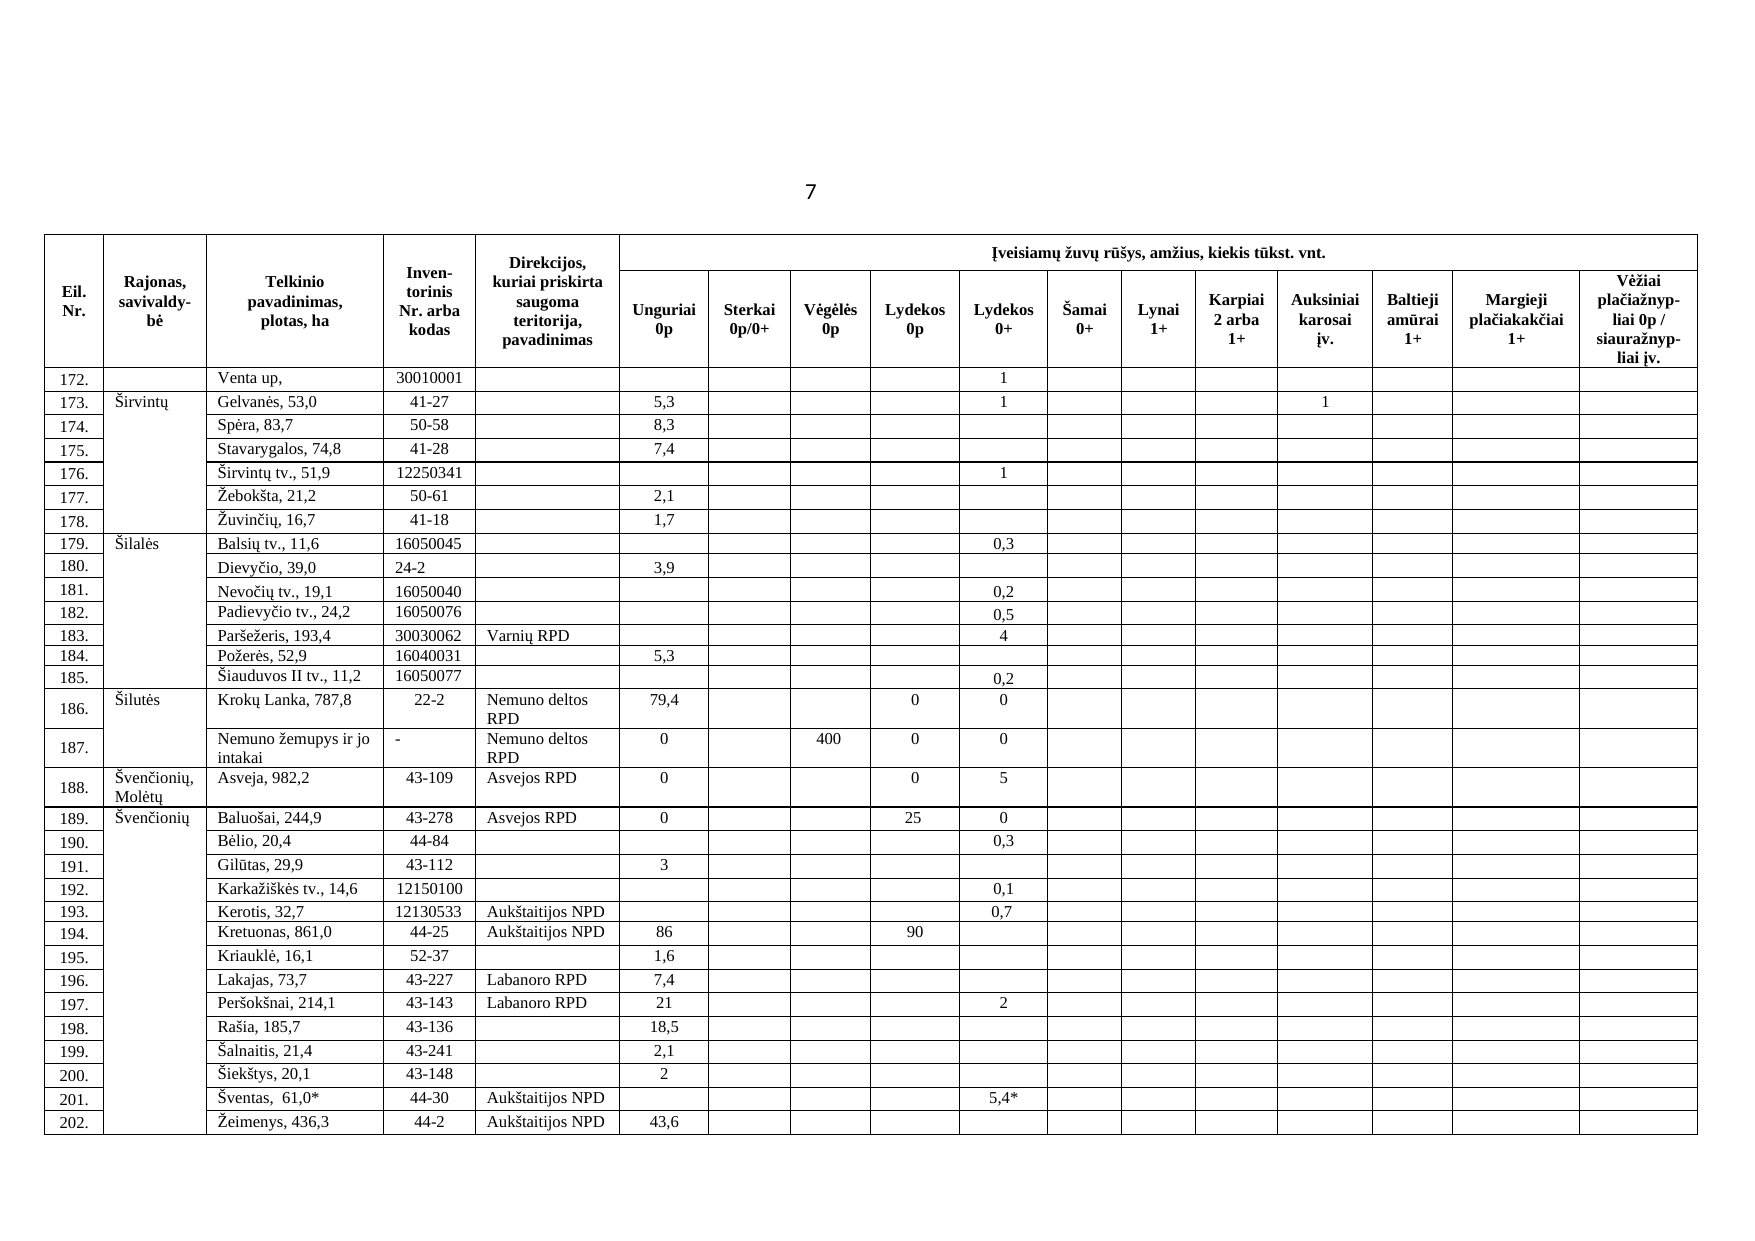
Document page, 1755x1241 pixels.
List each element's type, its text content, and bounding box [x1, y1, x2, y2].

table_cell [1453, 808, 1579, 830]
table_cell [476, 831, 619, 854]
table_cell [1278, 625, 1372, 644]
table_cell 0,3 [960, 831, 1047, 854]
table_cell Rašia, 185,7 [207, 1017, 383, 1039]
table_cell [1278, 855, 1372, 877]
table_cell 0 [1122, 729, 1195, 767]
table_cell [1373, 946, 1452, 968]
table_cell [476, 392, 619, 414]
table_cell 0 [1373, 808, 1452, 830]
table_cell 43-241 [384, 1041, 475, 1063]
table_cell [1373, 1041, 1452, 1063]
table_cell [1373, 415, 1452, 438]
table_cell Paršežeris, 193,4 [207, 625, 383, 644]
table_cell [709, 689, 790, 728]
table_cell 0,2 [960, 666, 1047, 688]
table_cell 3 [620, 855, 708, 877]
table_cell 202. [45, 1111, 103, 1134]
table_cell 0 [871, 879, 959, 901]
table_cell [791, 922, 870, 945]
table_cell 0 [1122, 1017, 1195, 1039]
table_cell 0 [1373, 666, 1452, 688]
table_cell [791, 602, 870, 624]
table_cell [1122, 415, 1195, 438]
table_cell Šventas, 61,0* [207, 1088, 383, 1110]
table_cell [1580, 946, 1697, 968]
table_cell [1196, 831, 1277, 854]
table_cell [709, 993, 790, 1016]
table_cell Šilutės [104, 689, 206, 767]
table_cell 0 [1196, 902, 1277, 921]
table_header Telkinio pavadinimas, plotas, ha [207, 235, 383, 367]
table_cell [1278, 646, 1372, 665]
table_cell [1196, 1041, 1277, 1063]
table_cell [1453, 768, 1579, 806]
table_cell [1453, 439, 1579, 461]
table_cell [1580, 689, 1697, 728]
table_cell [1122, 970, 1195, 992]
table_cell [476, 946, 619, 968]
table_cell 192. [45, 879, 103, 901]
table_header Rajonas, savivaldy-bė [104, 235, 206, 367]
table_cell Asvejos RPD [476, 808, 619, 830]
table_cell 30030062 [384, 625, 475, 644]
table_cell 0 [1196, 922, 1277, 945]
table_cell Švenčionių [104, 808, 206, 1134]
table_cell [1580, 415, 1697, 438]
table_cell 22-2 [384, 689, 475, 728]
table_cell 8,3 [620, 415, 708, 438]
table_cell Šilalės [104, 534, 206, 688]
table_cell [1048, 439, 1121, 461]
table_cell 0,5 [960, 602, 1047, 624]
table_cell 0 [1048, 768, 1121, 806]
table_cell 0 [1373, 392, 1452, 414]
table_cell [1580, 808, 1697, 830]
table_cell 0 [1122, 486, 1195, 509]
table_cell [791, 463, 870, 485]
table_cell [476, 1041, 619, 1063]
table_cell [1373, 463, 1452, 485]
table_cell [960, 510, 1047, 532]
table_cell 44-2 [384, 1111, 475, 1134]
table_cell [1453, 415, 1579, 438]
table_cell 197. [45, 993, 103, 1016]
table_cell Šiekštys, 20,1 [207, 1064, 383, 1087]
table_cell 0 [620, 768, 708, 806]
table_cell 0 [1196, 729, 1277, 767]
table_cell [1453, 993, 1579, 1016]
table_cell [709, 1111, 790, 1134]
table_cell 0 [1373, 578, 1452, 601]
table_cell 0 [1048, 534, 1121, 553]
table_cell Baluošai, 244,9 [207, 808, 383, 830]
table_cell [1048, 1041, 1121, 1063]
table_cell [1373, 554, 1452, 577]
table_cell 43-136 [384, 1017, 475, 1039]
table_cell [709, 831, 790, 854]
table_cell [1453, 1017, 1579, 1039]
table_cell [1122, 1064, 1195, 1087]
table_cell 189. [45, 808, 103, 830]
table_cell [476, 439, 619, 461]
table_cell 0 [871, 946, 959, 968]
table_cell 0 [1196, 392, 1277, 414]
table_cell [1122, 510, 1195, 532]
table_cell 0 [960, 970, 1047, 992]
table_cell 21 [620, 993, 708, 1016]
table_cell Širvintų tv., 51,9 [207, 463, 383, 485]
table_cell 0 [1196, 625, 1277, 644]
table_cell 0 [1048, 625, 1121, 644]
table_cell 2,1 [620, 1041, 708, 1063]
table_cell [620, 831, 708, 854]
table_cell [1196, 510, 1277, 532]
table_cell Žeimenys, 436,3 [207, 1111, 383, 1134]
table_cell [1580, 1017, 1697, 1039]
table_cell [1580, 970, 1697, 992]
table_cell [1278, 534, 1372, 553]
table_cell [709, 602, 790, 624]
table_cell 0 [1048, 1111, 1121, 1134]
table_cell Balsių tv., 11,6 [207, 534, 383, 553]
table_cell [1122, 993, 1195, 1016]
table_cell 0 [1373, 625, 1452, 644]
table_cell 0 [1122, 534, 1195, 553]
table_cell 0 [1373, 1088, 1452, 1110]
table_cell [709, 946, 790, 968]
table_cell 0 [1373, 689, 1452, 728]
table_header Inven-torinis Nr. arba kodas [384, 235, 475, 367]
table_cell [1122, 646, 1195, 665]
table_cell [1196, 463, 1277, 485]
table_cell 0 [620, 729, 708, 767]
table_cell 0 [871, 666, 959, 688]
table_cell [1048, 415, 1121, 438]
table_cell 0 [1373, 486, 1452, 509]
table_cell 43-109 [384, 768, 475, 806]
table_cell 1 [1278, 392, 1372, 414]
table_cell 41-18 [384, 510, 475, 532]
table_cell 183. [45, 625, 103, 644]
table_cell [1196, 1064, 1277, 1087]
table_cell Švenčionių, Molėtų [104, 768, 206, 806]
table_cell 0 [871, 689, 959, 728]
table_cell 0,2 [960, 578, 1047, 601]
table_cell 0 [620, 666, 708, 688]
table_cell [791, 1088, 870, 1110]
table_cell [1278, 1041, 1372, 1063]
table_cell [1278, 879, 1372, 901]
table_cell 199. [45, 1041, 103, 1063]
table_cell [1580, 922, 1697, 945]
table_cell [1278, 1064, 1372, 1087]
table_cell [1580, 768, 1697, 806]
table_cell 0 [1048, 578, 1121, 601]
table_cell [1278, 368, 1372, 391]
table_cell [1580, 879, 1697, 901]
table_cell [1580, 578, 1697, 601]
table_cell Lynai 1+ [1122, 271, 1195, 367]
table_cell [1453, 486, 1579, 509]
table_cell [1373, 831, 1452, 854]
table_cell 195. [45, 946, 103, 968]
table_cell [791, 486, 870, 509]
table_cell [791, 1041, 870, 1063]
table_cell 186. [45, 689, 103, 728]
table_cell 193. [45, 902, 103, 921]
table_cell [1453, 392, 1579, 414]
table_cell 0 [960, 689, 1047, 728]
table_cell [791, 1111, 870, 1134]
table_cell 0 [620, 1088, 708, 1110]
table_cell [476, 646, 619, 665]
table_cell [1453, 646, 1579, 665]
table_cell [1580, 1041, 1697, 1063]
table_cell 198. [45, 1017, 103, 1039]
table_cell 0 [1373, 902, 1452, 921]
table_cell [1048, 554, 1121, 577]
table_cell Aukštaitijos NPD [476, 1111, 619, 1134]
table_cell 0 [871, 415, 959, 438]
table_cell 5,3 [620, 392, 708, 414]
table_cell [1580, 729, 1697, 767]
table_cell Šiauduvos II tv., 11,2 [207, 666, 383, 688]
table_cell [1196, 993, 1277, 1016]
table_cell [709, 578, 790, 601]
table_cell [1278, 689, 1372, 728]
table_cell 0 [871, 554, 959, 577]
table_cell [1278, 902, 1372, 921]
table_cell 1 [960, 368, 1047, 391]
table_cell 0 [620, 879, 708, 901]
table_cell [1373, 510, 1452, 532]
table_cell 0 [1373, 729, 1452, 767]
table_cell [1048, 970, 1121, 992]
table_cell 0 [871, 1111, 959, 1134]
table_cell 172. [45, 368, 103, 391]
table_cell 79,4 [620, 689, 708, 728]
table_cell [1278, 768, 1372, 806]
table_cell 201. [45, 1088, 103, 1110]
table_cell 16050076 [384, 602, 475, 624]
table_cell 0 [1122, 808, 1195, 830]
table_cell 0 [1196, 1017, 1277, 1039]
table_cell [709, 646, 790, 665]
table_cell [1278, 486, 1372, 509]
table_cell [1580, 554, 1697, 577]
table_cell 181. [45, 578, 103, 601]
table_cell [1196, 946, 1277, 968]
table_cell 0 [1122, 902, 1195, 921]
table_cell [791, 368, 870, 391]
table_cell 0,1 [960, 879, 1047, 901]
table_cell 0 [620, 463, 708, 485]
table_cell [1453, 902, 1579, 921]
table_cell [476, 415, 619, 438]
table_cell 0 [1373, 922, 1452, 945]
table_cell [1453, 625, 1579, 644]
table_cell 0 [871, 463, 959, 485]
table_cell Šalnaitis, 21,4 [207, 1041, 383, 1063]
table_cell [1122, 1041, 1195, 1063]
table_cell [709, 510, 790, 532]
table_cell [1580, 993, 1697, 1016]
table_cell 12250341 [384, 463, 475, 485]
table_cell 0 [1048, 368, 1121, 391]
table_cell 0 [1048, 729, 1121, 767]
table_cell 5 [960, 768, 1047, 806]
table_cell 43-227 [384, 970, 475, 992]
table_cell 0 [1048, 922, 1121, 945]
table_cell 0 [871, 993, 959, 1016]
table_cell Požerės, 52,9 [207, 646, 383, 665]
table_cell 0 [1196, 855, 1277, 877]
table_cell [709, 554, 790, 577]
table_cell 0 [1196, 666, 1277, 688]
table_cell 0 [871, 1088, 959, 1110]
table_cell [1278, 1088, 1372, 1110]
table_cell Baltieji amūrai 1+ [1373, 271, 1452, 367]
table_cell 200. [45, 1064, 103, 1087]
table_cell 50-61 [384, 486, 475, 509]
table_cell [1453, 534, 1579, 553]
table_cell Vėžiai plačiažnyp-liai 0p / siauražnyp-liai įv. [1580, 271, 1697, 367]
table_cell [1580, 1064, 1697, 1087]
table_cell 0 [620, 578, 708, 601]
table_cell [791, 625, 870, 644]
table_cell [871, 831, 959, 854]
table_cell 0 [1122, 768, 1195, 806]
table_cell 194. [45, 922, 103, 945]
table_cell Kriauklė, 16,1 [207, 946, 383, 968]
table_cell [1373, 1064, 1452, 1087]
table_cell 0 [1122, 602, 1195, 624]
table_cell [1278, 578, 1372, 601]
table_cell 0 [620, 534, 708, 553]
table_cell 0 [871, 439, 959, 461]
table_cell [1373, 993, 1452, 1016]
table_cell [709, 1064, 790, 1087]
table_cell Vėgėlės 0p [791, 271, 870, 367]
table_cell [1453, 970, 1579, 992]
table_cell Karpiai 2 arba 1+ [1196, 271, 1277, 367]
table_cell [1453, 831, 1579, 854]
table_cell 190. [45, 831, 103, 854]
table_cell [1580, 439, 1697, 461]
table_cell [791, 392, 870, 414]
table_cell 0 [1453, 1088, 1579, 1110]
table_cell [709, 1088, 790, 1110]
table_cell [1453, 855, 1579, 877]
table_cell Labanoro RPD [476, 970, 619, 992]
table_cell 0 [1196, 368, 1277, 391]
table_cell [1278, 946, 1372, 968]
table_cell 30010001 [384, 368, 475, 391]
table_cell [1278, 666, 1372, 688]
table_cell [709, 368, 790, 391]
table_cell [791, 831, 870, 854]
table_cell Gilūtas, 29,9 [207, 855, 383, 877]
table_cell 182. [45, 602, 103, 624]
table_cell Lydekos 0p [871, 271, 959, 367]
table_cell [960, 1017, 1047, 1039]
table_cell 0 [1048, 689, 1121, 728]
table_cell 0 [1373, 855, 1452, 877]
table_cell 0 [960, 808, 1047, 830]
table_cell 0 [1048, 666, 1121, 688]
table_cell Spėra, 83,7 [207, 415, 383, 438]
table_cell 0 [1196, 486, 1277, 509]
table_cell 0 [960, 554, 1047, 577]
table_cell Širvintų [104, 392, 206, 532]
table_cell 0 [1048, 808, 1121, 830]
table_cell 0 [871, 392, 959, 414]
table_cell Asveja, 982,2 [207, 768, 383, 806]
table_cell 43-278 [384, 808, 475, 830]
table_cell Sterkai 0p/0+ [709, 271, 790, 367]
table_cell 0 [1048, 879, 1121, 901]
table_cell [476, 554, 619, 577]
table_cell 16050045 [384, 534, 475, 553]
table_cell [791, 946, 870, 968]
table_cell 0 [871, 625, 959, 644]
table_cell [1580, 831, 1697, 854]
table_cell [1580, 534, 1697, 553]
table_cell [791, 534, 870, 553]
table_cell [709, 415, 790, 438]
table_cell [476, 486, 619, 509]
table_cell 0 [1048, 902, 1121, 921]
table_cell Nemuno deltos RPD [476, 729, 619, 767]
table_cell [1048, 463, 1121, 485]
table_cell 0 [1122, 855, 1195, 877]
table_cell 0 [1122, 666, 1195, 688]
table_cell [1580, 392, 1697, 414]
table_cell [476, 534, 619, 553]
table_cell 18,5 [620, 1017, 708, 1039]
table_cell 0 [960, 1064, 1047, 1087]
table_cell - [384, 729, 475, 767]
table_cell [1196, 439, 1277, 461]
table_cell 180. [45, 554, 103, 577]
table_cell [709, 808, 790, 830]
table_cell [1048, 946, 1121, 968]
table_cell 52-37 [384, 946, 475, 968]
table_cell [791, 1017, 870, 1039]
table_cell 3,9 [620, 554, 708, 577]
table_cell [1453, 689, 1579, 728]
table_cell [1048, 1064, 1121, 1087]
table_cell 44-30 [384, 1088, 475, 1110]
table_cell 0 [871, 486, 959, 509]
table_cell Žuvinčių, 16,7 [207, 510, 383, 532]
table_cell [1048, 1088, 1121, 1110]
table_cell [476, 463, 619, 485]
table_cell 5,4* [960, 1088, 1047, 1110]
table_cell 0 [960, 439, 1047, 461]
table_cell 0 [620, 625, 708, 644]
table_cell [476, 510, 619, 532]
table_cell Krokų Lanka, 787,8 [207, 689, 383, 728]
table_cell [104, 368, 206, 391]
table_cell 0,3 [960, 534, 1047, 553]
table_cell [709, 879, 790, 901]
table_cell [709, 392, 790, 414]
table_cell 0 [1373, 602, 1452, 624]
table_cell [791, 666, 870, 688]
table_cell Varnių RPD [476, 625, 619, 644]
table_cell [791, 689, 870, 728]
table_cell [709, 1041, 790, 1063]
table_cell 1 [960, 392, 1047, 414]
table_cell Aukštaitijos NPD [476, 902, 619, 921]
table_cell [1278, 463, 1372, 485]
table_cell [1580, 463, 1697, 485]
table_cell Nemuno deltos RPD [476, 689, 619, 728]
table_cell 2 [960, 993, 1047, 1016]
table_cell 50-58 [384, 415, 475, 438]
table_cell [1580, 855, 1697, 877]
table_cell [1122, 831, 1195, 854]
table_cell [1122, 463, 1195, 485]
table_cell 0 [960, 946, 1047, 968]
table_cell [1580, 486, 1697, 509]
table_cell [1278, 922, 1372, 945]
table_header Įveisiamų žuvų rūšys, amžius, kiekis tūkst. vnt. [620, 235, 1697, 270]
table_cell Bėlio, 20,4 [207, 831, 383, 854]
table_cell Kerotis, 32,7 [207, 902, 383, 921]
table_cell [476, 602, 619, 624]
table_cell 0,7 [960, 902, 1047, 921]
table_cell [1278, 831, 1372, 854]
table_cell [1196, 554, 1277, 577]
table_cell 187. [45, 729, 103, 767]
table_cell 0 [1373, 768, 1452, 806]
table_cell 16050040 [384, 578, 475, 601]
table_cell [1580, 1111, 1697, 1134]
table_cell [791, 646, 870, 665]
table_cell [1453, 554, 1579, 577]
table_cell [1453, 368, 1579, 391]
table_cell 179. [45, 534, 103, 553]
table_cell [791, 855, 870, 877]
table_cell [791, 510, 870, 532]
table_cell 0 [1373, 368, 1452, 391]
table_cell Stavarygalos, 74,8 [207, 439, 383, 461]
table_cell 41-27 [384, 392, 475, 414]
table_cell [791, 578, 870, 601]
table_cell [791, 1064, 870, 1087]
table_cell 0 [871, 1064, 959, 1087]
table_cell Peršokšnai, 214,1 [207, 993, 383, 1016]
table_cell 188. [45, 768, 103, 806]
table_cell 0 [1122, 689, 1195, 728]
table_cell [1278, 808, 1372, 830]
table_cell [709, 486, 790, 509]
table_cell [1278, 439, 1372, 461]
table_cell Gelvanės, 53,0 [207, 392, 383, 414]
table_cell Dievyčio, 39,0 [207, 554, 383, 577]
table_cell 0 [1196, 1111, 1277, 1134]
table_cell 185. [45, 666, 103, 688]
table_cell [1278, 1017, 1372, 1039]
table_cell 0 [1122, 879, 1195, 901]
table_cell 0 [1122, 1088, 1195, 1110]
table_cell 0 [1196, 768, 1277, 806]
table_cell 0 [1373, 1017, 1452, 1039]
table_cell 0 [871, 768, 959, 806]
table_cell [1278, 415, 1372, 438]
table_cell [709, 463, 790, 485]
table_cell [1453, 1041, 1579, 1063]
table_cell [1373, 439, 1452, 461]
table_cell [791, 554, 870, 577]
table_cell [871, 510, 959, 532]
table_cell [1048, 646, 1121, 665]
table_cell [1453, 602, 1579, 624]
table_cell 0 [1122, 368, 1195, 391]
table_cell [1196, 415, 1277, 438]
table_cell [791, 415, 870, 438]
table_cell 0 [1196, 578, 1277, 601]
table_cell 0 [871, 729, 959, 767]
table_cell 25 [871, 808, 959, 830]
table_cell 0 [1373, 534, 1452, 553]
table_cell [709, 855, 790, 877]
table_cell 0 [1048, 602, 1121, 624]
table_cell 175. [45, 439, 103, 461]
table_cell [1453, 1064, 1579, 1087]
table_cell 0 [1196, 1088, 1277, 1110]
table_cell [1580, 1088, 1697, 1110]
table_cell 0 [1048, 392, 1121, 414]
table_cell 0 [1122, 1111, 1195, 1134]
table_cell 0 [960, 1041, 1047, 1063]
table_cell [791, 993, 870, 1016]
table_cell [1580, 646, 1697, 665]
table_cell [1196, 970, 1277, 992]
table_cell 12130533 [384, 902, 475, 921]
table_cell 0 [620, 602, 708, 624]
table_cell [709, 970, 790, 992]
table_cell [476, 368, 619, 391]
table_cell [1453, 879, 1579, 901]
table_cell [476, 879, 619, 901]
table_cell 90 [871, 922, 959, 945]
table_cell 0 [871, 1041, 959, 1063]
table_cell [709, 922, 790, 945]
table_cell Nemuno žemupys ir jo intakai [207, 729, 383, 767]
table_cell [1453, 1111, 1579, 1134]
table_cell [1453, 666, 1579, 688]
table_cell Šamai 0+ [1048, 271, 1121, 367]
table_cell 0 [871, 368, 959, 391]
table_cell 0 [1122, 578, 1195, 601]
table_cell 16040031 [384, 646, 475, 665]
table_cell [1122, 554, 1195, 577]
table_cell 0 [871, 970, 959, 992]
table_cell 177. [45, 486, 103, 509]
table_cell 0 [871, 534, 959, 553]
table_cell 1,6 [620, 946, 708, 968]
table_cell Nevočių tv., 19,1 [207, 578, 383, 601]
table_cell [1278, 1111, 1372, 1134]
table_cell Padievyčio tv., 24,2 [207, 602, 383, 624]
table_cell [476, 855, 619, 877]
table_cell 1,7 [620, 510, 708, 532]
table_cell 0 [960, 646, 1047, 665]
table_cell 0 [1048, 486, 1121, 509]
table_cell 0 [960, 729, 1047, 767]
table_cell [1048, 993, 1121, 1016]
table_cell 0 [1373, 1111, 1452, 1134]
table_cell [791, 970, 870, 992]
table_cell 44-84 [384, 831, 475, 854]
table_cell 184. [45, 646, 103, 665]
table_cell 2,1 [620, 486, 708, 509]
table_cell Žebokšta, 21,2 [207, 486, 383, 509]
table_cell 0 [1122, 922, 1195, 945]
table_header Eil. Nr. [45, 235, 103, 367]
table_cell [1278, 970, 1372, 992]
table_cell Margieji plačiakakčiai 1+ [1453, 271, 1579, 367]
table_cell [1373, 970, 1452, 992]
table_cell 0 [1373, 879, 1452, 901]
table_cell 0 [960, 486, 1047, 509]
table_cell 0 [871, 602, 959, 624]
table_cell 0 [1196, 879, 1277, 901]
table_cell 196. [45, 970, 103, 992]
table_cell [1122, 439, 1195, 461]
table_cell 0 [960, 415, 1047, 438]
table_cell 0 [871, 1017, 959, 1039]
table_cell [791, 879, 870, 901]
table_cell [709, 768, 790, 806]
table_cell [1278, 602, 1372, 624]
table_cell [1453, 510, 1579, 532]
table_cell 173. [45, 392, 103, 414]
table_cell [1278, 554, 1372, 577]
table_cell [476, 1017, 619, 1039]
table_cell Asvejos RPD [476, 768, 619, 806]
table_cell 0 [960, 855, 1047, 877]
table_cell [1580, 902, 1697, 921]
table_cell 44-25 [384, 922, 475, 945]
table_cell [709, 729, 790, 767]
table_cell [791, 439, 870, 461]
table_cell [791, 768, 870, 806]
table_cell 7,4 [620, 970, 708, 992]
table_cell [1122, 946, 1195, 968]
table_cell 7,4 [620, 439, 708, 461]
table_cell [1373, 646, 1452, 665]
table_cell 0 [871, 855, 959, 877]
table_cell 2 [620, 1064, 708, 1087]
table_cell Labanoro RPD [476, 993, 619, 1016]
table_cell Aukštaitijos NPD [476, 1088, 619, 1110]
table_cell 0 [1196, 602, 1277, 624]
table_cell 12150100 [384, 879, 475, 901]
table_cell [709, 1017, 790, 1039]
table_cell [709, 902, 790, 921]
table_header Direkcijos, kuriai priskirta saugoma teritorija, pavadinimas [476, 235, 619, 367]
table_cell Aukštaitijos NPD [476, 922, 619, 945]
table_cell [1580, 602, 1697, 624]
table_cell 0 [1048, 855, 1121, 877]
table_cell Unguriai 0p [620, 271, 708, 367]
table_cell 0 [1048, 1017, 1121, 1039]
table_cell 0 [1196, 534, 1277, 553]
table_cell 16050077 [384, 666, 475, 688]
table_cell [791, 902, 870, 921]
table_cell [1048, 831, 1121, 854]
table_cell Lydekos 0+ [960, 271, 1047, 367]
table_cell 191. [45, 855, 103, 877]
table_cell [1580, 368, 1697, 391]
table_cell 0 [1122, 625, 1195, 644]
table_cell [709, 666, 790, 688]
table_cell 176. [45, 463, 103, 485]
table_cell 43,6 [620, 1111, 708, 1134]
table_cell [476, 666, 619, 688]
table_cell [1580, 510, 1697, 532]
table_cell [1580, 666, 1697, 688]
table_cell [709, 625, 790, 644]
table_cell 43-148 [384, 1064, 475, 1087]
table_cell 43-143 [384, 993, 475, 1016]
table_cell 0 [871, 578, 959, 601]
table_cell 0 [960, 1111, 1047, 1134]
table_cell 0 [1196, 808, 1277, 830]
table_cell Lakajas, 73,7 [207, 970, 383, 992]
table_cell 0 [620, 368, 708, 391]
table_cell 0 [960, 922, 1047, 945]
table_cell 0 [1122, 392, 1195, 414]
table_cell [1048, 510, 1121, 532]
table_cell [476, 578, 619, 601]
table_cell [1196, 646, 1277, 665]
table_cell [1580, 625, 1697, 644]
table_cell 86 [620, 922, 708, 945]
table_cell Auksiniai karosai įv. [1278, 271, 1372, 367]
table_cell 178. [45, 510, 103, 532]
table_cell [709, 439, 790, 461]
table_cell 0 [1196, 689, 1277, 728]
table_cell 43-112 [384, 855, 475, 877]
table_cell 0 [620, 808, 708, 830]
table_cell 41-28 [384, 439, 475, 461]
table_cell [1453, 946, 1579, 968]
table_cell [1453, 578, 1579, 601]
table_cell 24-2 [384, 554, 475, 577]
table_cell 0 [620, 902, 708, 921]
table_cell Karkažiškės tv., 14,6 [207, 879, 383, 901]
table_cell [791, 808, 870, 830]
table_cell [1453, 463, 1579, 485]
table_cell 0 [871, 646, 959, 665]
table_cell Kretuonas, 861,0 [207, 922, 383, 945]
table_cell 400 [791, 729, 870, 767]
table_cell [709, 534, 790, 553]
table_cell Venta up, [207, 368, 383, 391]
table_cell [476, 1064, 619, 1087]
table_cell 174. [45, 415, 103, 438]
table_cell 0 [871, 902, 959, 921]
table_cell [1278, 993, 1372, 1016]
table_cell 1 [960, 463, 1047, 485]
table_cell 5,3 [620, 646, 708, 665]
table_cell 4 [960, 625, 1047, 644]
table_cell [1278, 510, 1372, 532]
table_cell [1453, 729, 1579, 767]
table_cell [1453, 922, 1579, 945]
table_cell [1278, 729, 1372, 767]
